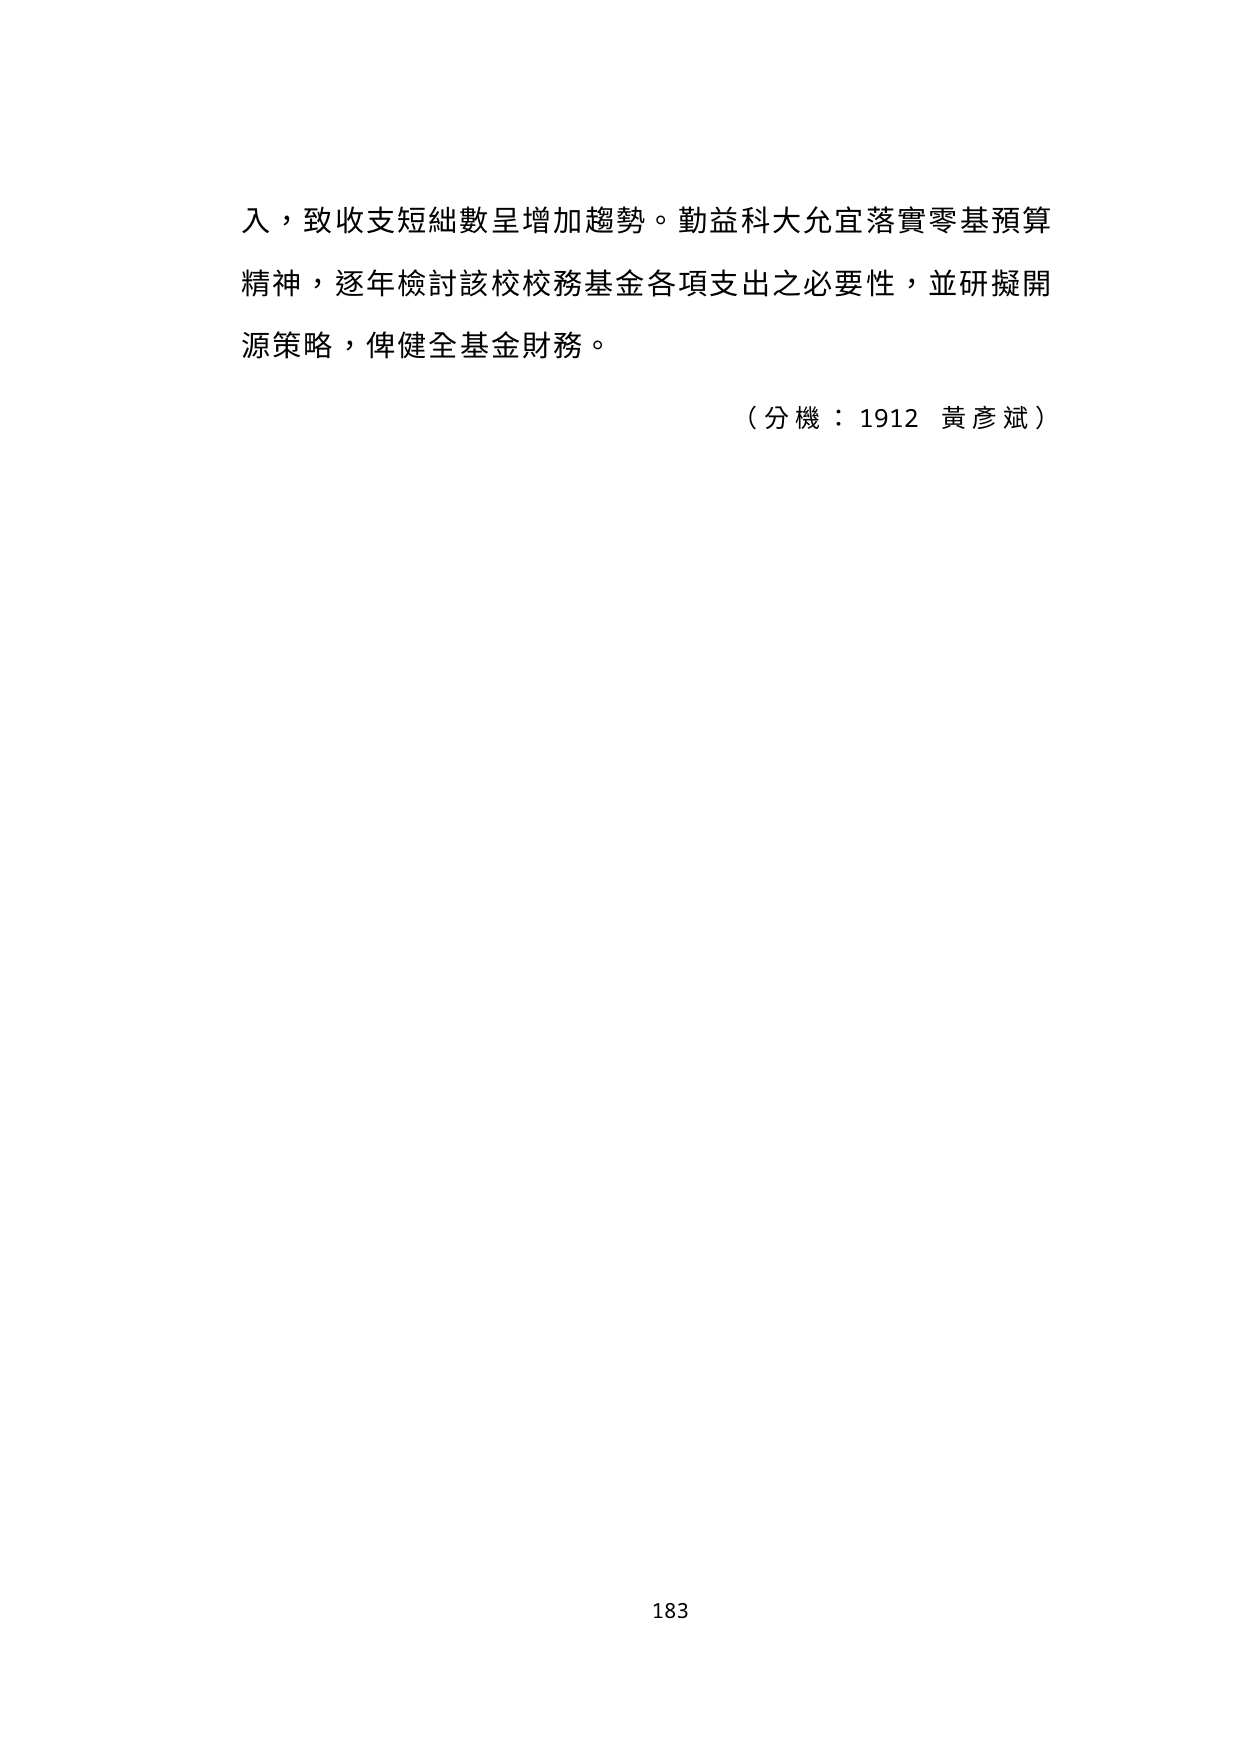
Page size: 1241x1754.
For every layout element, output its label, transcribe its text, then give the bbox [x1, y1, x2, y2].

text 入，致收支短絀數呈增加趨勢。勤益科大允宜落實零基預算精神，逐年檢討該校校務基金各項支出之必要性，並研擬開源策略，俾健全基金財務。 [236, 177, 1063, 365]
text （分機：1912 黃彥斌） [177, 365, 1063, 427]
